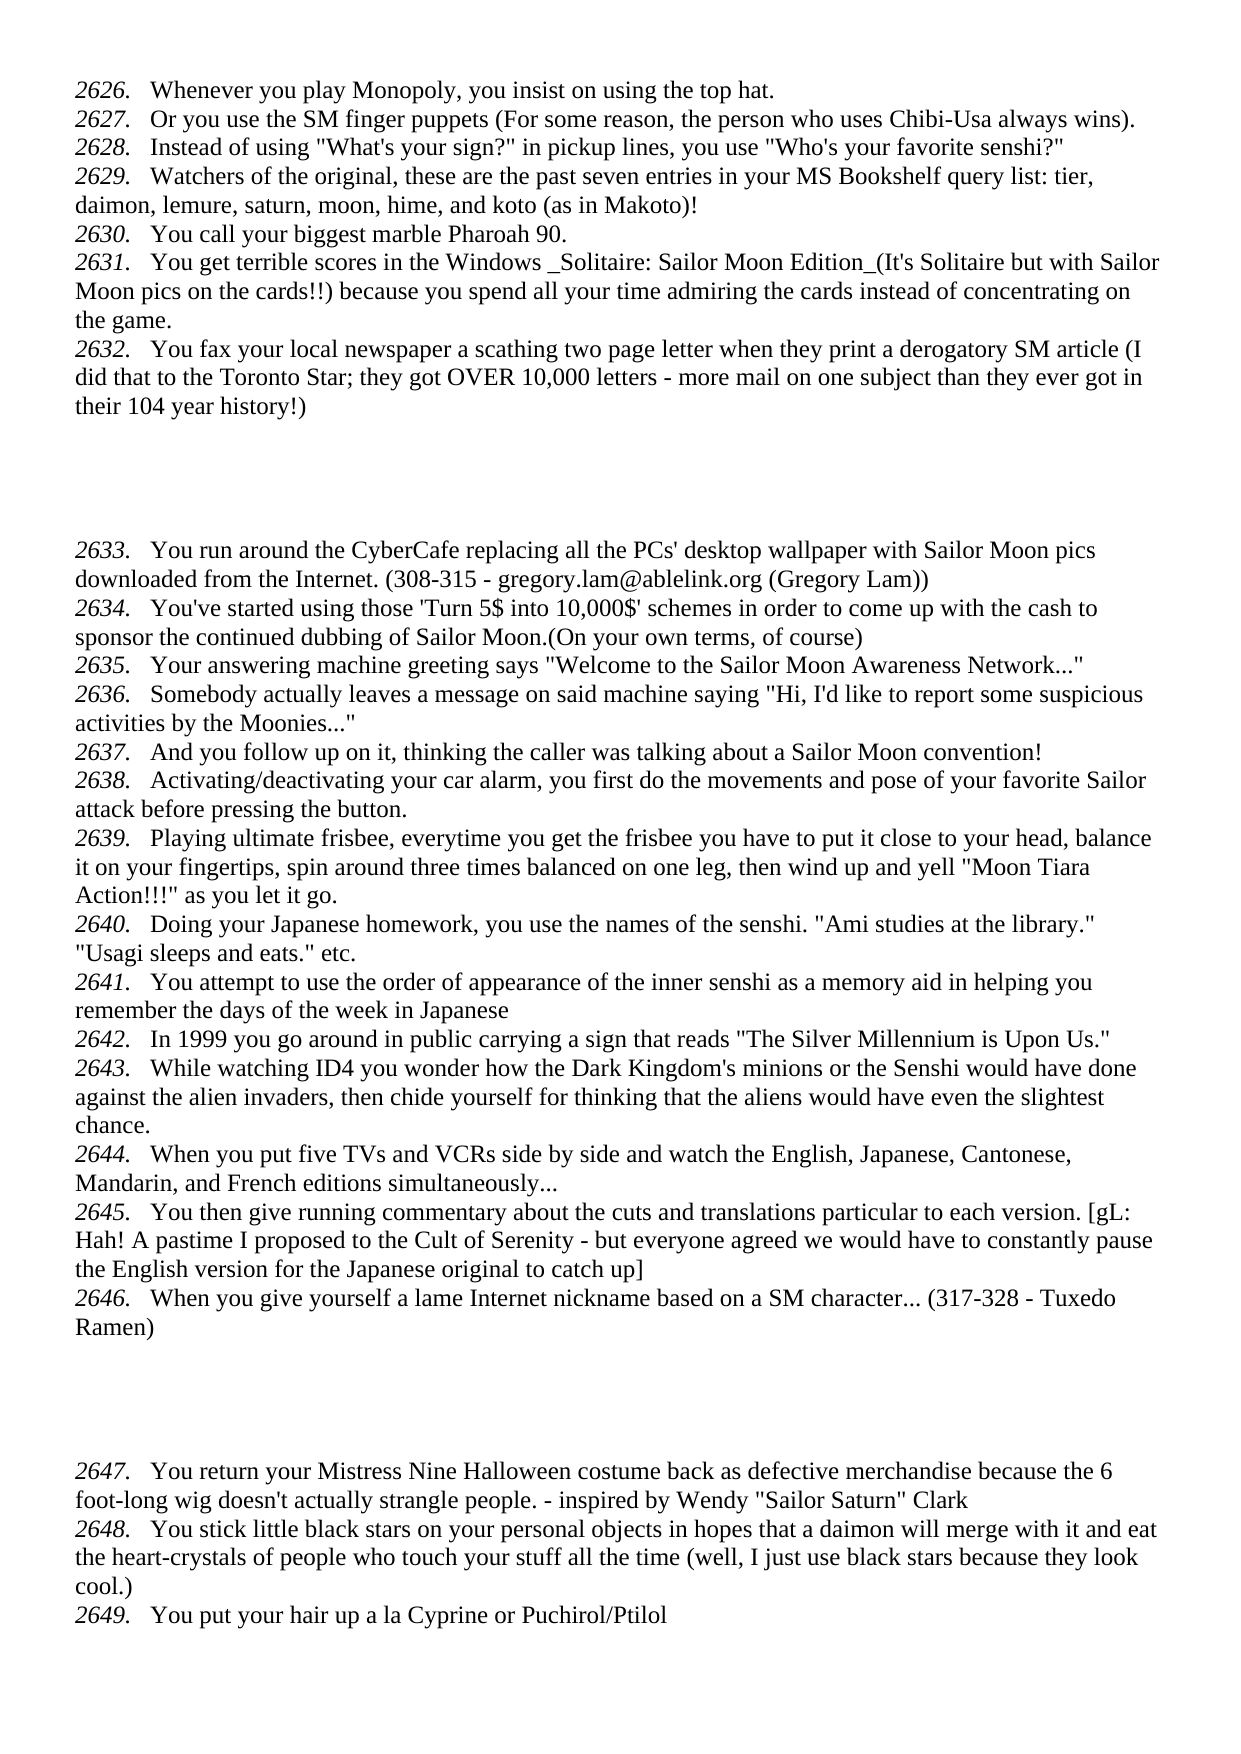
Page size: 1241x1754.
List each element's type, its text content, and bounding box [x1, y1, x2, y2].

list When you put five TVs and VCRs side by side and watch the English, Japanese, Cantonese, Mandarin, and French editions simultaneously... [75, 1139, 1165, 1197]
list You then give running commentary about the cuts and translations particular to each version. [gL: Hah! A pastime I proposed to the Cult of Serenity - but everyone agreed we would have to constantly pause the English version for the Japanese original to catch up] [75, 1197, 1165, 1283]
list You've started using those 'Turn 5$ into 10,000$' schemes in order to come up with the cash to sponsor the continued dubbing of Sailor Moon.(On your own terms, of course) [75, 593, 1165, 650]
list And you follow up on it, thinking the caller was talking about a Sailor Moon convention! [75, 737, 1165, 765]
list In 1999 you go around in public carrying a sign that reads "The Silver Millennium is Upon Us." [75, 1024, 1165, 1053]
list You fax your local newspaper a scathing two page letter when they print a derogatory SM article (I did that to the Toronto Star; they got OVER 10,000 letters - more mail on one subject than they ever got in their 104 year history!) [75, 334, 1165, 477]
list You get terrible scores in the Windows _Solitaire: Sailor Moon Edition_(It's Solitaire but with Sailor Moon pics on the cards!!) because you spend all your time admiring the cards instead of concentrating on the game. [75, 247, 1165, 334]
list Playing ultimate frisbee, everytime you get the frisbee you have to put it close to your head, balance it on your fingertips, spin around three times balanced on one leg, then wind up and yell "Moon Tiara Action!!!" as you let it go. [75, 823, 1165, 909]
list When you give yourself a lame Internet nickname based on a SM character... (317-328 - Tuxedo Ramen) [75, 1283, 1165, 1340]
list Doing your Japanese homework, you use the names of the senshi. "Ami studies at the library." "Usagi sleeps and eats." etc. [75, 909, 1165, 967]
list You attempt to use the order of appearance of the inner senshi as a memory aid in helping you remember the days of the week in Japanese [75, 967, 1165, 1024]
list You call your biggest marble Pharoah 90. [75, 219, 1165, 247]
list While watching ID4 you wonder how the Dark Kingdom's minions or the Senshi would have done against the alien invaders, then chide yourself for thinking that the aliens would have even the slightest chance. [75, 1053, 1165, 1139]
list Somebody actually leaves a message on said machine saying "Hi, I'd like to report some suspicious activities by the Moonies..." [75, 679, 1165, 737]
list Activating/deactivating your car alarm, you first do the movements and pose of your favorite Sailor attack before pressing the button. [75, 765, 1165, 823]
list Whenever you play Monopoly, you insist on using the top hat. [75, 75, 1165, 104]
list You run around the CyberCafe replacing all the PCs' desktop wallpaper with Sailor Moon pics downloaded from the Internet. (308-315 - gregory.lam@ablelink.org (Gregory Lam)) [75, 535, 1165, 593]
list Instead of using "What's your sign?" in pickup lines, you use "Who's your favorite senshi?" [75, 132, 1165, 161]
list Watchers of the original, these are the past seven entries in your MS Bookshelf query list: tier, daimon, lemure, saturn, moon, hime, and koto (as in Makoto)! [75, 161, 1165, 219]
list You stick little black stars on your personal objects in hopes that a daimon will merge with it and eat the heart-crystals of people who touch your stuff all the time (well, I just use black stars because they look cool.) [75, 1514, 1165, 1600]
list You put your hair up a la Cyprine or Puchirol/Ptilol [75, 1600, 1165, 1629]
list Your answering machine greeting says "Welcome to the Sailor Moon Awareness Network..." [75, 650, 1165, 679]
list Or you use the SM finger puppets (For some reason, the person who uses Chibi-Usa always wins). [75, 104, 1165, 132]
list You return your Mistress Nine Halloween costume back as defective merchandise because the 6 foot-long wig doesn't actually strangle people. - inspired by Wendy "Sailor Saturn" Clark [75, 1456, 1165, 1514]
